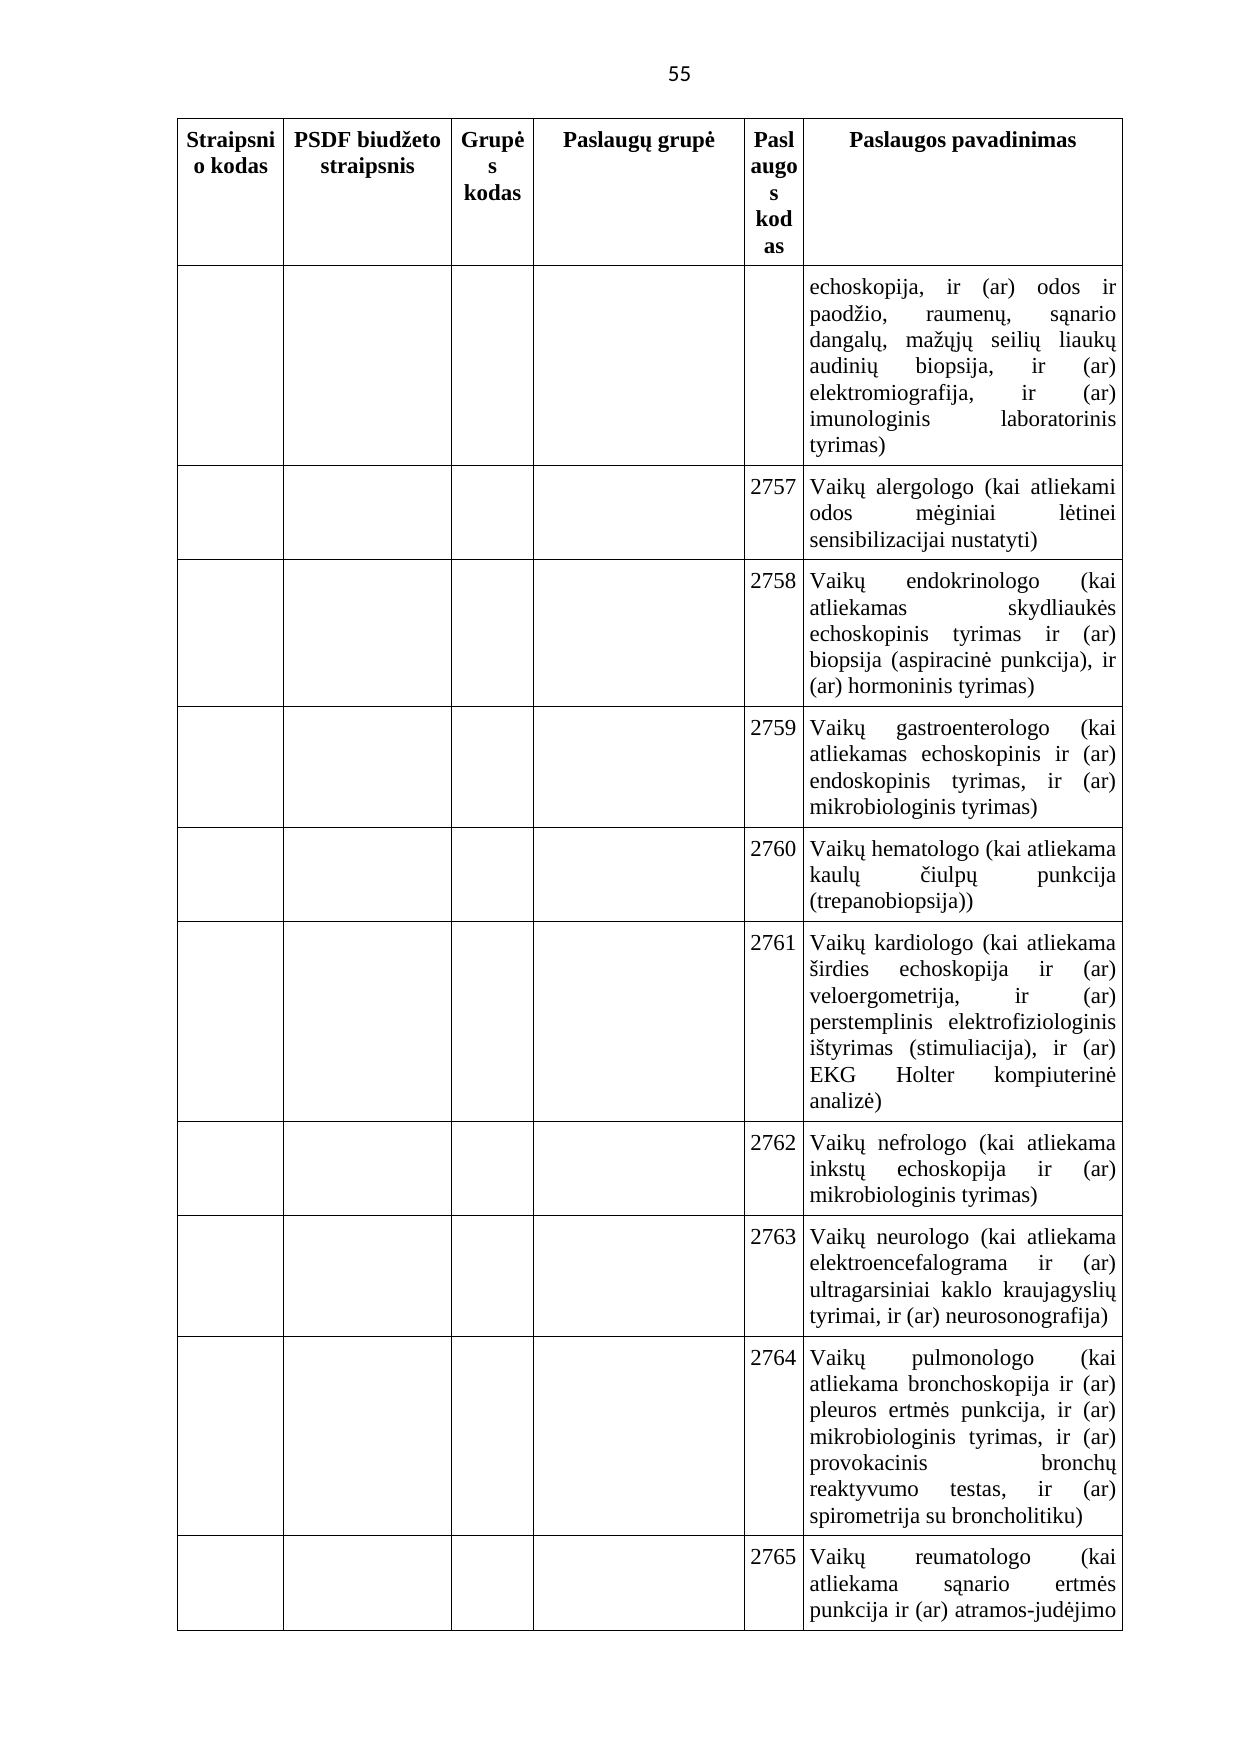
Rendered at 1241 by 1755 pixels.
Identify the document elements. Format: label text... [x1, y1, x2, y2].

table_cell [452, 1536, 533, 1629]
table_cell [284, 828, 451, 921]
table_cell [178, 1337, 283, 1535]
table_cell 2759 [745, 707, 803, 827]
table_cell [178, 828, 283, 921]
table_cell [534, 1122, 744, 1215]
table_cell Vaikų kardiologo (kai atliekama širdies echoskopija ir (ar) veloergometrija, ir (ar) perstemplinis elektrofiziologinis ištyrimas (stimuliacija), ir (ar) EKG Holter kompiuterinė analizė) [804, 922, 1122, 1121]
table_cell [534, 1216, 744, 1336]
table_cell 2760 [745, 828, 803, 921]
table_header PSDF biudžeto straipsnis [284, 119, 451, 265]
table_cell [178, 707, 283, 827]
table_cell [284, 1122, 451, 1215]
table_cell echoskopija, ir (ar) odos ir paodžio, raumenų, sąnario dangalų, mažųjų seilių liaukų audinių biopsija, ir (ar) elektromiografija, ir (ar) imunologinis laboratorinis tyrimas) [804, 266, 1122, 465]
table_cell [452, 707, 533, 827]
table_cell [534, 922, 744, 1121]
table_header Paslaugų grupė [534, 119, 744, 265]
table_cell [178, 466, 283, 559]
table_cell [452, 1216, 533, 1336]
table_cell 2761 [745, 922, 803, 1121]
table_cell [178, 1122, 283, 1215]
table_cell Vaikų neurologo (kai atliekama elektroencefalograma ir (ar) ultragarsiniai kaklo kraujagyslių tyrimai, ir (ar) neurosonografija) [804, 1216, 1122, 1336]
table_cell [534, 1536, 744, 1629]
table_cell [178, 922, 283, 1121]
table_cell Vaikų reumatologo (kai atliekama sąnario ertmės punkcija ir (ar) atramos-judėjimo [804, 1536, 1122, 1629]
table_cell [178, 560, 283, 706]
table_cell Vaikų gastroenterologo (kai atliekamas echoskopinis ir (ar) endoskopinis tyrimas, ir (ar) mikrobiologinis tyrimas) [804, 707, 1122, 827]
table_cell 2762 [745, 1122, 803, 1215]
table_cell [452, 266, 533, 465]
table_cell [284, 266, 451, 465]
table_cell [534, 560, 744, 706]
table_cell 2758 [745, 560, 803, 706]
table_cell [534, 266, 744, 465]
table_cell [534, 466, 744, 559]
table_cell Vaikų pulmonologo (kai atliekama bronchoskopija ir (ar) pleuros ertmės punkcija, ir (ar) mikrobiologinis tyrimas, ir (ar) provokacinis bronchų reaktyvumo testas, ir (ar) spirometrija su broncholitiku) [804, 1337, 1122, 1535]
table_cell Vaikų endokrinologo (kai atliekamas skydliaukės echoskopinis tyrimas ir (ar) biopsija (aspiracinė punkcija), ir (ar) hormoninis tyrimas) [804, 560, 1122, 706]
table_cell [452, 1337, 533, 1535]
table_cell [452, 466, 533, 559]
table_header Straipsnio kodas [178, 119, 283, 265]
table_cell [284, 560, 451, 706]
table_cell [452, 560, 533, 706]
table_cell [534, 828, 744, 921]
table_cell 2764 [745, 1337, 803, 1535]
table_cell [452, 828, 533, 921]
table_cell [178, 266, 283, 465]
table_cell 2757 [745, 466, 803, 559]
table_header Paslaugos kodas [745, 119, 803, 265]
table_cell [284, 1337, 451, 1535]
table_cell [284, 1216, 451, 1336]
table_header Grupės kodas [452, 119, 533, 265]
table_cell [534, 707, 744, 827]
table_cell [284, 1536, 451, 1629]
table_cell [745, 266, 803, 465]
table_cell 2763 [745, 1216, 803, 1336]
table_cell [284, 922, 451, 1121]
table_cell Vaikų nefrologo (kai atliekama inkstų echoskopija ir (ar) mikrobiologinis tyrimas) [804, 1122, 1122, 1215]
table_cell Vaikų hematologo (kai atliekama kaulų čiulpų punkcija (trepanobiopsija)) [804, 828, 1122, 921]
table_cell [284, 707, 451, 827]
table_cell [452, 922, 533, 1121]
table_cell 2765 [745, 1536, 803, 1629]
table_cell [178, 1216, 283, 1336]
table_header Paslaugos pavadinimas [804, 119, 1122, 265]
table_cell [534, 1337, 744, 1535]
table_cell [284, 466, 451, 559]
table_cell [178, 1536, 283, 1629]
table_cell [452, 1122, 533, 1215]
table_cell Vaikų alergologo (kai atliekami odos mėginiai lėtinei sensibilizacijai nustatyti) [804, 466, 1122, 559]
